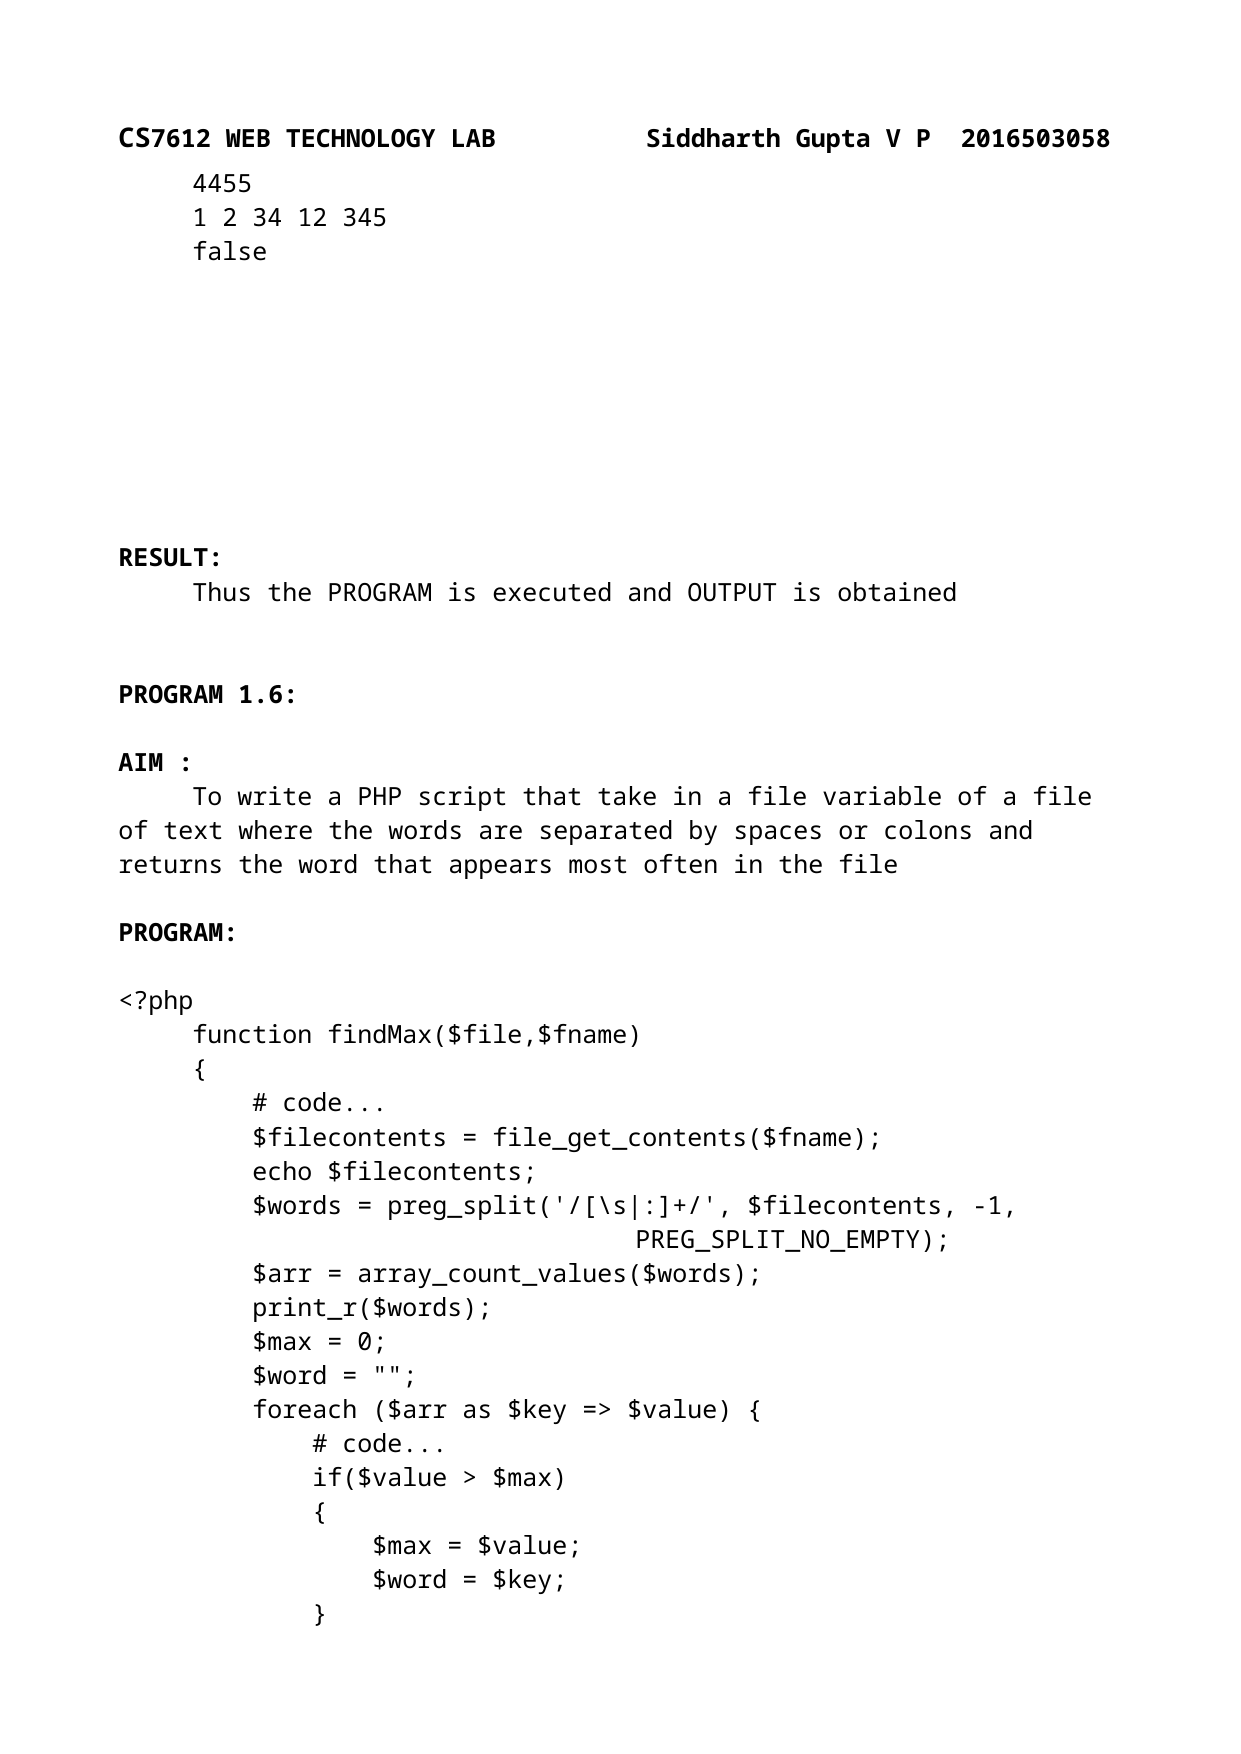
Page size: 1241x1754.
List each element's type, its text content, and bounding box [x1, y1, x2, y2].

text if($value > $max) [118, 1460, 1122, 1494]
text # code... [118, 1085, 1122, 1119]
text { [118, 1494, 1122, 1528]
text $arr = array_count_values($words); [118, 1255, 1122, 1289]
text <?php [118, 983, 1122, 1017]
text PROGRAM: [118, 915, 1122, 949]
text print_r($words); [118, 1289, 1122, 1323]
text $word = $key; [118, 1562, 1122, 1596]
text { [118, 1051, 1122, 1085]
text To write a PHP script that take in a file variable of a file of text where the words are separated by spaces or colons and returns the word that appears most often in the file [118, 778, 1122, 881]
text false [192, 233, 1122, 268]
text $max = 0; [118, 1323, 1122, 1358]
text $words = preg_split('/[\s|:]+/', $filecontents, -1, PREG_SPLIT_NO_EMPTY); [118, 1187, 1122, 1255]
text $max = $value; [118, 1528, 1122, 1562]
text function findMax($file,$fname) [118, 1017, 1122, 1051]
text foreach ($arr as $key => $value) { [118, 1392, 1122, 1426]
text 4455 [192, 165, 1122, 199]
text # code... [118, 1426, 1122, 1460]
text AIM : [118, 744, 1122, 778]
text 1 2 34 12 345 [192, 199, 1122, 233]
text } [118, 1596, 1122, 1630]
text Thus the PROGRAM is executed and OUTPUT is obtained [118, 574, 1122, 608]
text $filecontents = file_get_contents($fname); [118, 1119, 1122, 1153]
text $word = ""; [118, 1358, 1122, 1392]
text RESULT: [118, 540, 1122, 574]
text echo $filecontents; [118, 1153, 1122, 1187]
text PROGRAM 1.6: [118, 676, 1122, 710]
